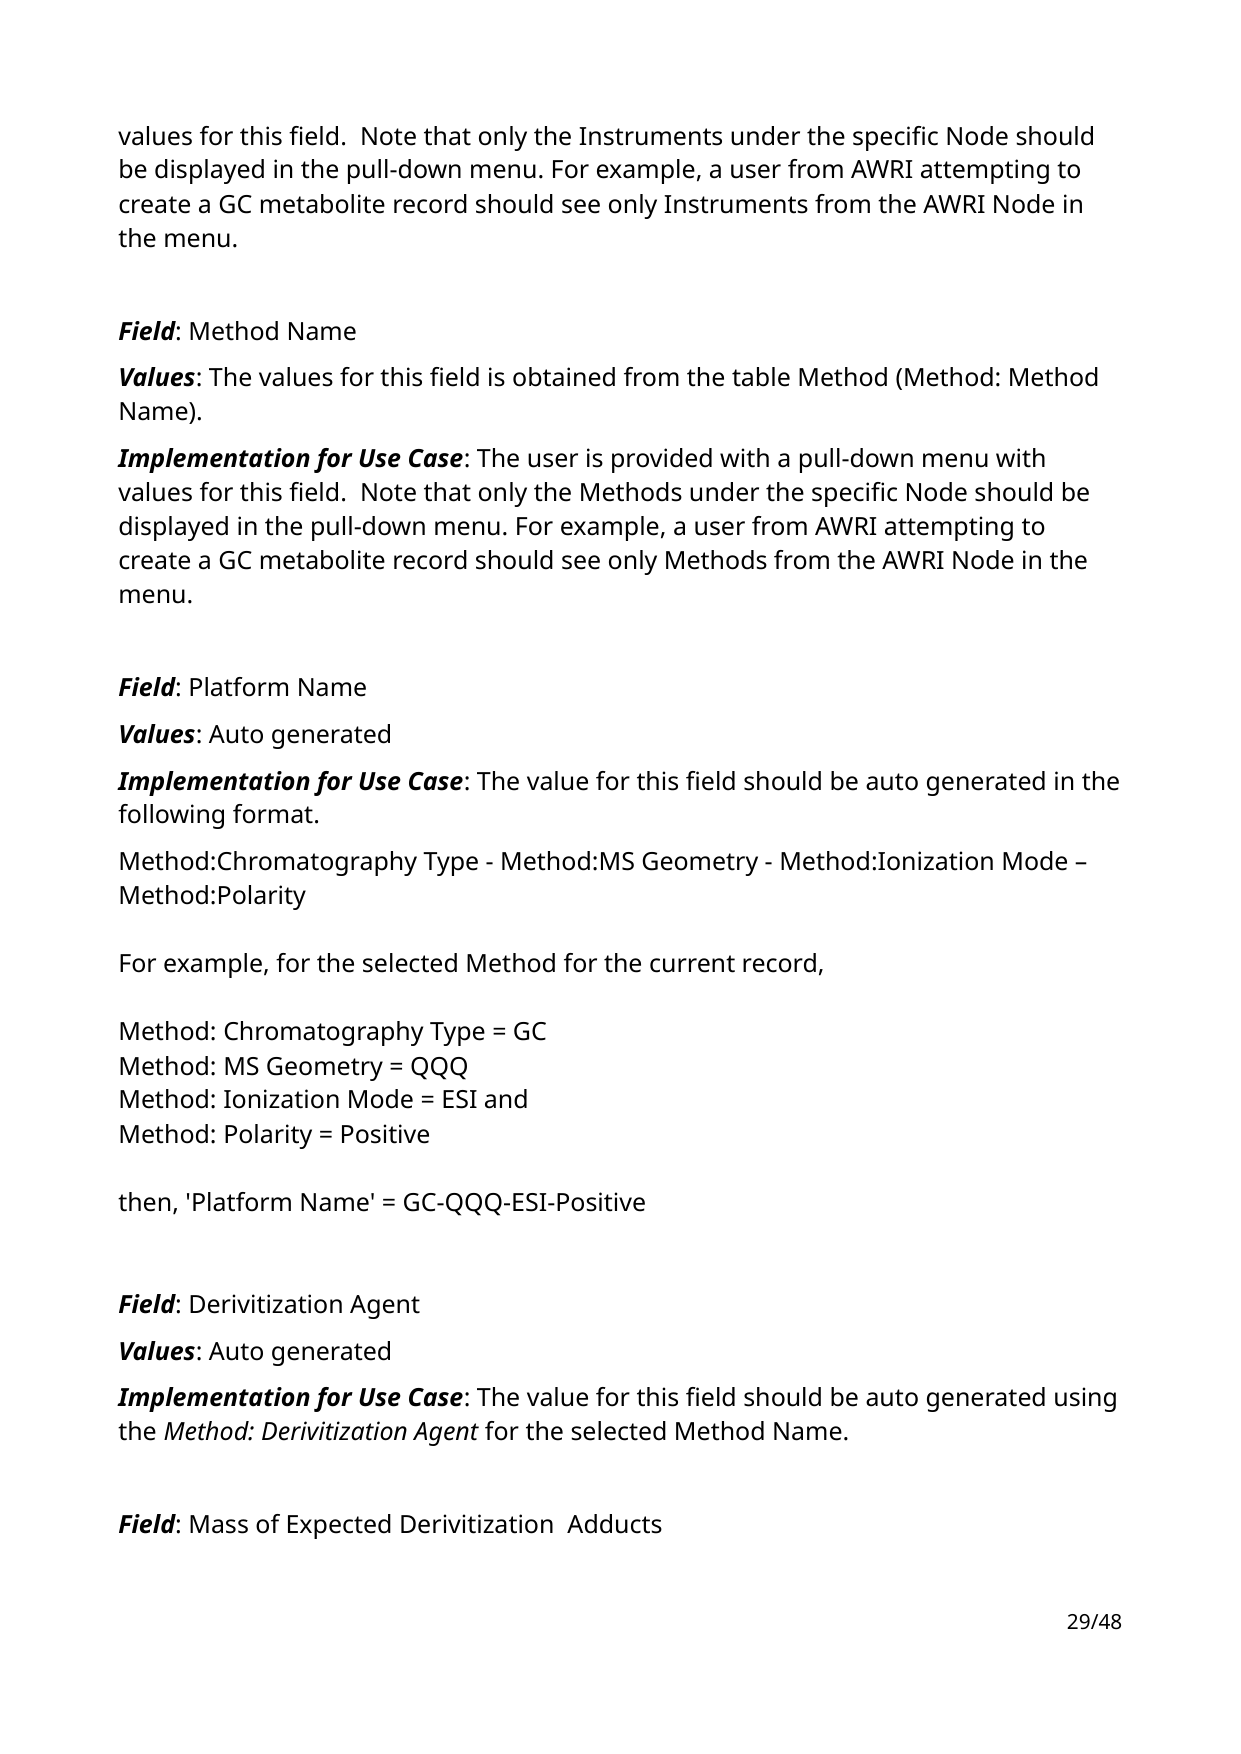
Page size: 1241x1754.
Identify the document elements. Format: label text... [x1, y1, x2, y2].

text Values: Auto generated [118, 1333, 1122, 1367]
text Implementation for Use Case: The value for this field should be auto generated in the following format. [118, 763, 1122, 831]
text Method: MS Geometry = QQQ [118, 1048, 1122, 1082]
text then, 'Platform Name' = GC-QQQ-ESI-Positive [118, 1184, 1122, 1218]
text Implementation for Use Case: The value for this field should be auto generated using the Method: Derivitization Agent for the selected Method Name. [118, 1380, 1122, 1448]
text Values: The values for this field is obtained from the table Method (Method: Method Name). [118, 360, 1122, 428]
text Method:Chromatography Type - Method:MS Geometry - Method:Ionization Mode – Method:Polarity [118, 844, 1122, 912]
text Method: Chromatography Type = GC [118, 1014, 1122, 1048]
text values for this field. Note that only the Instruments under the specific Node should be displayed in the pull-down menu. For example, a user from AWRI attempting to create a GC metabolite record should see only Instruments from the AWRI Node in the menu. [118, 118, 1122, 254]
text Field: Method Name [118, 313, 1122, 347]
text Method: Ionization Mode = ESI and [118, 1082, 1122, 1116]
text For example, for the selected Method for the current record, [118, 946, 1122, 980]
text Method: Polarity = Positive [118, 1116, 1122, 1150]
text Field: Mass of Expected Derivitization Adducts [118, 1507, 1122, 1541]
text Field: Derivitization Agent [118, 1287, 1122, 1321]
text Values: Auto generated [118, 717, 1122, 751]
text Field: Platform Name [118, 670, 1122, 704]
text Implementation for Use Case: The user is provided with a pull-down menu with values for this field. Note that only the Methods under the specific Node should be displayed in the pull-down menu. For example, a user from AWRI attempting to create a GC metabolite record should see only Methods from the AWRI Node in the menu. [118, 441, 1122, 611]
